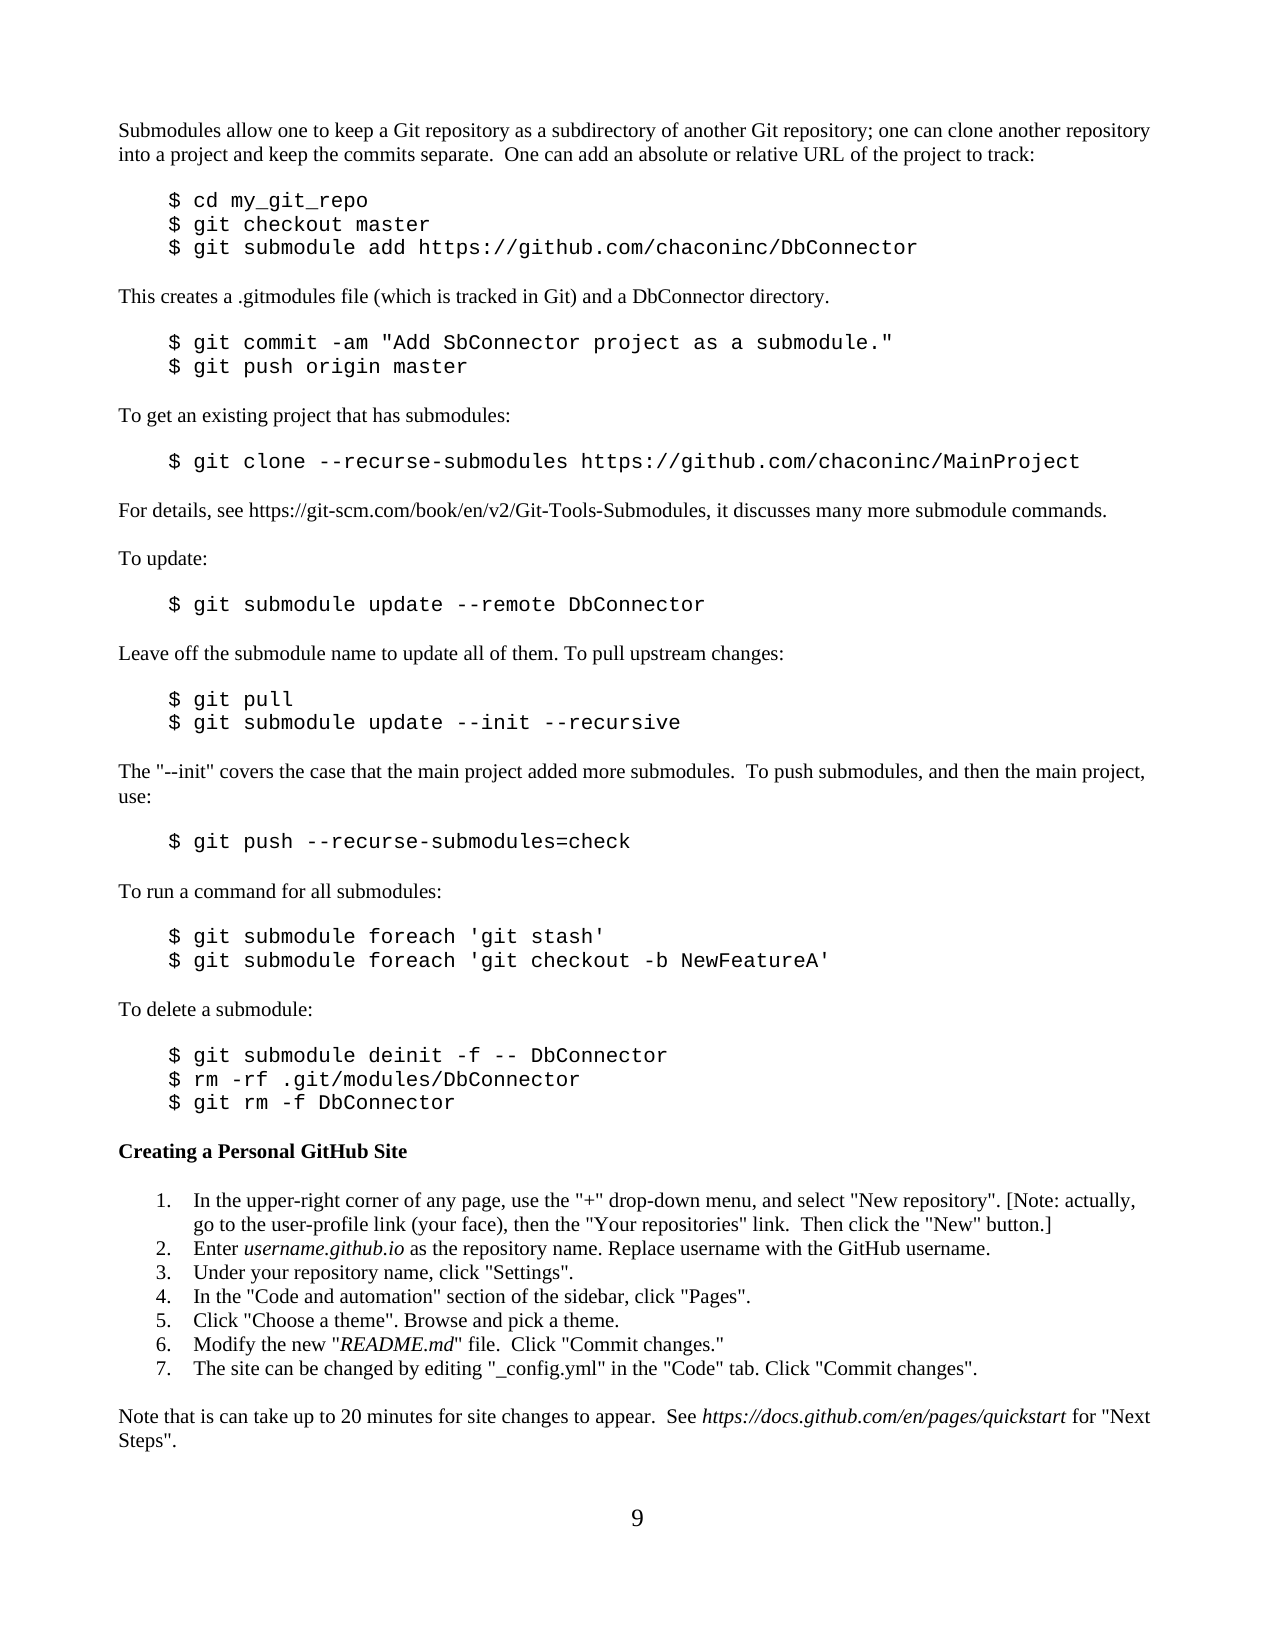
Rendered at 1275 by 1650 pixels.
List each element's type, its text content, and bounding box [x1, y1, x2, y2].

text Creating a Personal GitHub Site [118, 1139, 1157, 1163]
text $ git commit -am "Add SbConnector project as a submodule." [118, 332, 1157, 356]
list The site can be changed by editing "_config.yml" in the "Code" tab. Click "Commit changes". [156, 1356, 1157, 1380]
text $ git checkout master [118, 213, 1157, 237]
text $ git submodule foreach 'git checkout -b NewFeatureA' [118, 950, 1157, 973]
text The "--init" covers the case that the main project added more submodules. To push submodules, and then the main project, use: [118, 759, 1157, 808]
text $ cd my_git_repo [118, 190, 1157, 213]
text For details, see https://git-scm.com/book/en/v2/Git-Tools-Submodules, it discusses many more submodule commands. [118, 498, 1157, 522]
text $ git rm -f DbConnector [118, 1092, 1157, 1116]
text To get an existing project that has submodules: [118, 403, 1157, 427]
text $ git pull [118, 688, 1157, 712]
list Under your repository name, click "Settings". [156, 1260, 1157, 1284]
list In the upper-right corner of any page, use the "+" drop-down menu, and select "New repository". [Note: actually, go to the user-profile link (your face), then the "Your repositories" link. Then click the "New" button.] [156, 1188, 1157, 1236]
text To delete a submodule: [118, 997, 1157, 1021]
text $ git push --recurse-submodules=check [118, 831, 1157, 855]
list Modify the new "README.md" file. Click "Commit changes." [156, 1332, 1157, 1356]
text $ rm -rf .git/modules/DbConnector [118, 1068, 1157, 1092]
text $ git submodule add https://github.com/chaconinc/DbConnector [118, 237, 1157, 261]
text $ git submodule deinit -f -- DbConnector [118, 1045, 1157, 1068]
text $ git submodule update --init --recursive [118, 712, 1157, 736]
list Enter username.github.io as the repository name. Replace username with the GitHub username. [156, 1236, 1157, 1260]
list Click "Choose a theme". Browse and pick a theme. [156, 1308, 1157, 1332]
text Submodules allow one to keep a Git repository as a subdirectory of another Git repository; one can clone another repository into a project and keep the commits separate. One can add an absolute or relative URL of the project to track: [118, 118, 1157, 166]
text Leave off the submodule name to update all of them. To pull upstream changes: [118, 641, 1157, 665]
text To update: [118, 546, 1157, 570]
text $ git submodule foreach 'git stash' [118, 926, 1157, 950]
text $ git submodule update --remote DbConnector [118, 593, 1157, 617]
text Note that is can take up to 20 minutes for site changes to appear. See https://docs.github.com/en/pages/quickstart for "Next Steps". [118, 1404, 1157, 1452]
list In the "Code and automation" section of the sidebar, click "Pages". [156, 1284, 1157, 1308]
text To run a command for all submodules: [118, 878, 1157, 903]
text This creates a .gitmodules file (which is tracked in Git) and a DbConnector directory. [118, 284, 1157, 308]
text $ git push origin master [118, 356, 1157, 379]
text $ git clone --recurse-submodules https://github.com/chaconinc/MainProject [118, 451, 1157, 474]
